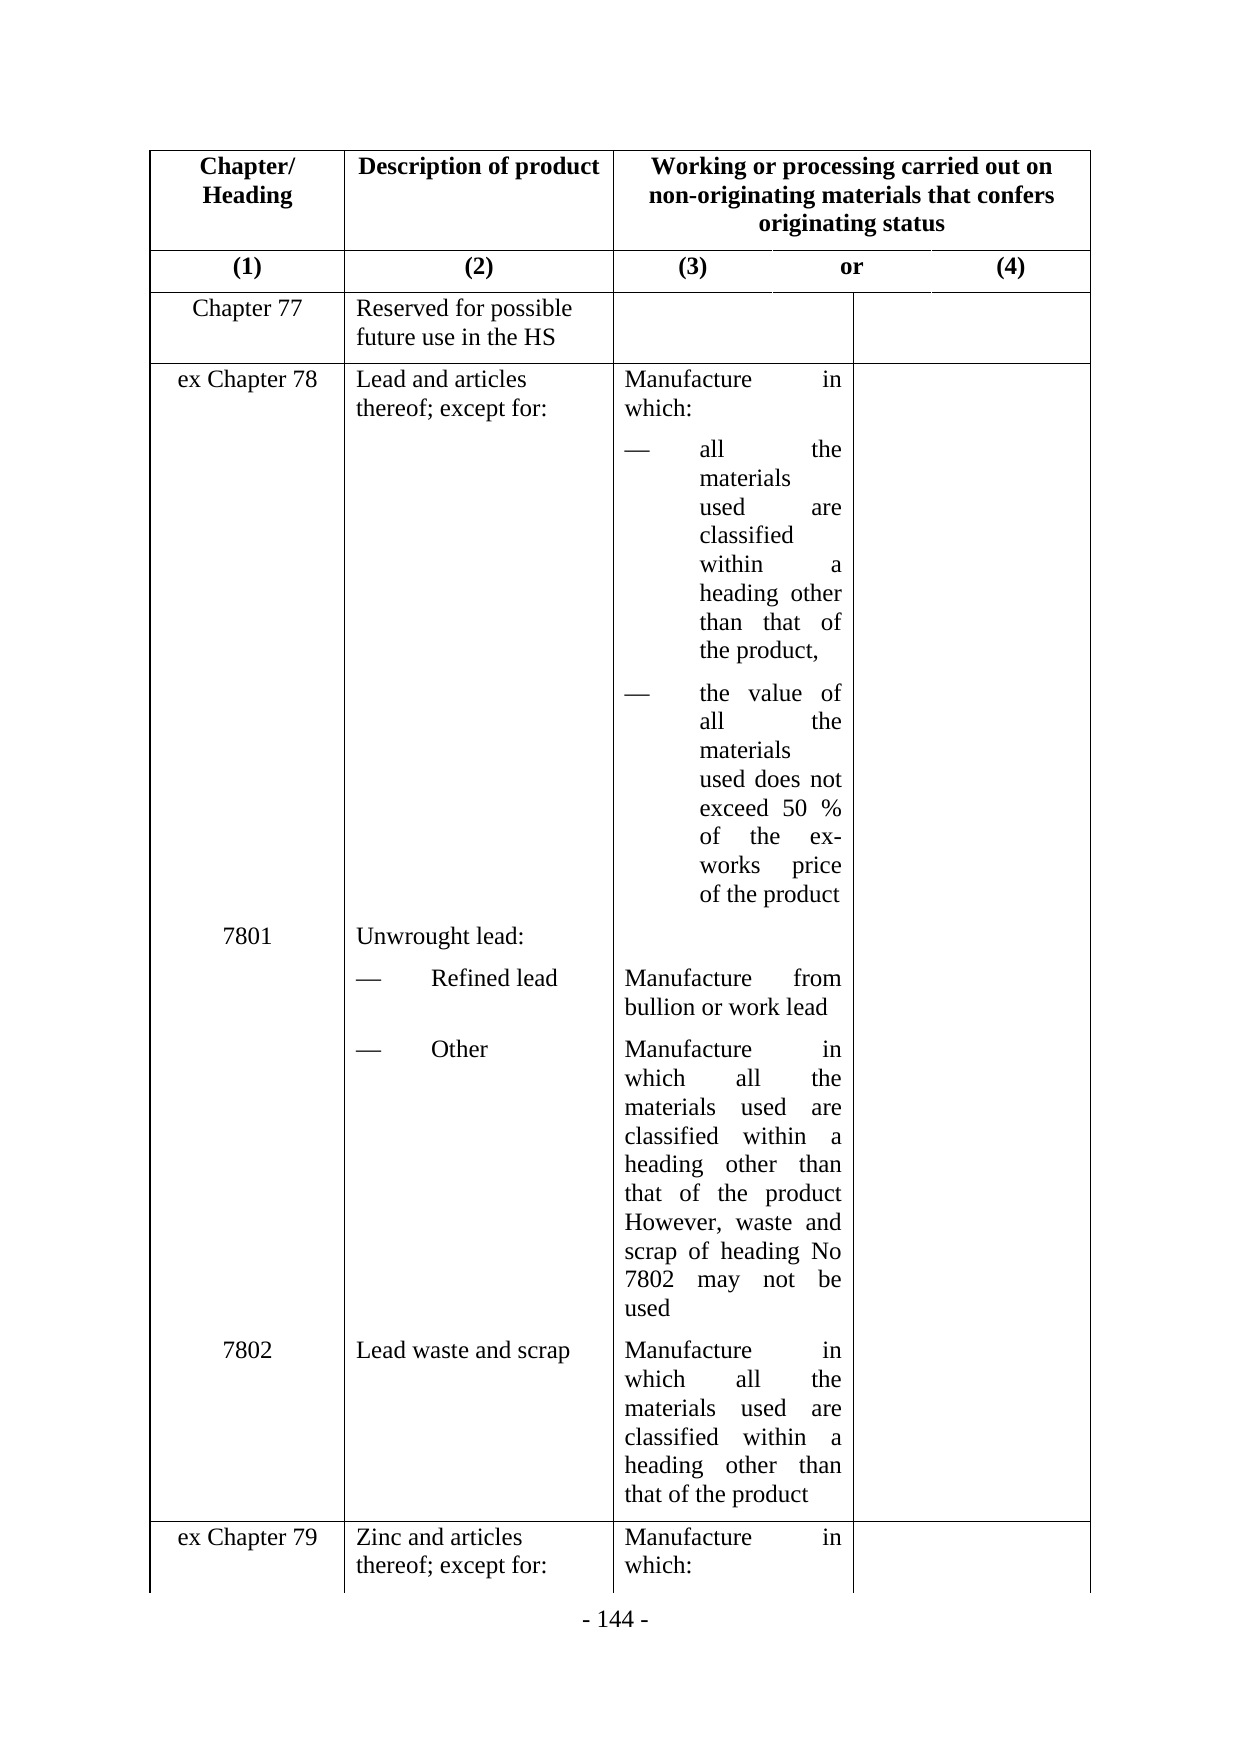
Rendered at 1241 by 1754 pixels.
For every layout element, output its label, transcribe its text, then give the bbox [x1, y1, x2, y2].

table_cell Reserved for possible future use in the HS [345, 293, 613, 363]
table_cell [854, 364, 1090, 677]
table_header Chapter/Heading [151, 151, 344, 250]
table_cell 7801 [151, 921, 344, 962]
table_cell (3) [614, 251, 772, 292]
table_cell Zinc and articles thereof; except for: [345, 1522, 613, 1592]
table_cell [151, 678, 344, 920]
table_cell (4) [932, 251, 1090, 292]
table_cell [151, 1035, 344, 1334]
table_cell [854, 964, 1090, 1033]
table_header Description of product [345, 151, 613, 250]
table_cell Manufacture from bullion or work lead [614, 964, 853, 1033]
table_cell [854, 678, 1090, 920]
table_header Working or processing carried out on non-originating materials that confers originating status [614, 151, 1090, 250]
table_cell Manufacture in which all the materials used are classified within a heading other than that of the product [614, 1336, 853, 1521]
table_cell — Refined lead [345, 964, 613, 1033]
table_cell [345, 678, 613, 920]
table_cell Manufacture in which: — all the materials used are classified within a heading other than that of the product, [614, 364, 853, 677]
table_cell ex Chapter 78 [151, 364, 344, 677]
table_cell (1) [151, 251, 344, 292]
table_cell Unwrought lead: [345, 921, 613, 962]
table_cell Lead waste and scrap [345, 1336, 613, 1521]
table_cell Manufacture in which: [614, 1522, 853, 1592]
table_cell [854, 293, 1090, 363]
table_cell or [773, 251, 931, 292]
table_cell — Other [345, 1035, 613, 1334]
table_cell [854, 921, 1090, 962]
table_cell Manufacture in which all the materials used are classified within a heading other than that of the product However, waste and scrap of heading No 7802 may not be used [614, 1035, 853, 1334]
table_cell [854, 1336, 1090, 1521]
table_cell [854, 1035, 1090, 1334]
table_cell ex Chapter 79 [151, 1522, 344, 1592]
table_cell [854, 1522, 1090, 1592]
table_cell Chapter 77 [151, 293, 344, 363]
table_cell [151, 964, 344, 1033]
table_cell — the value of all the materials used does not exceed 50 % of the ex-works price of the product [614, 678, 853, 920]
table_cell Lead and articles thereof; except for: [345, 364, 613, 677]
table_cell [614, 293, 853, 363]
table_cell 7802 [151, 1336, 344, 1521]
table_cell (2) [345, 251, 613, 292]
table_cell [614, 921, 853, 962]
